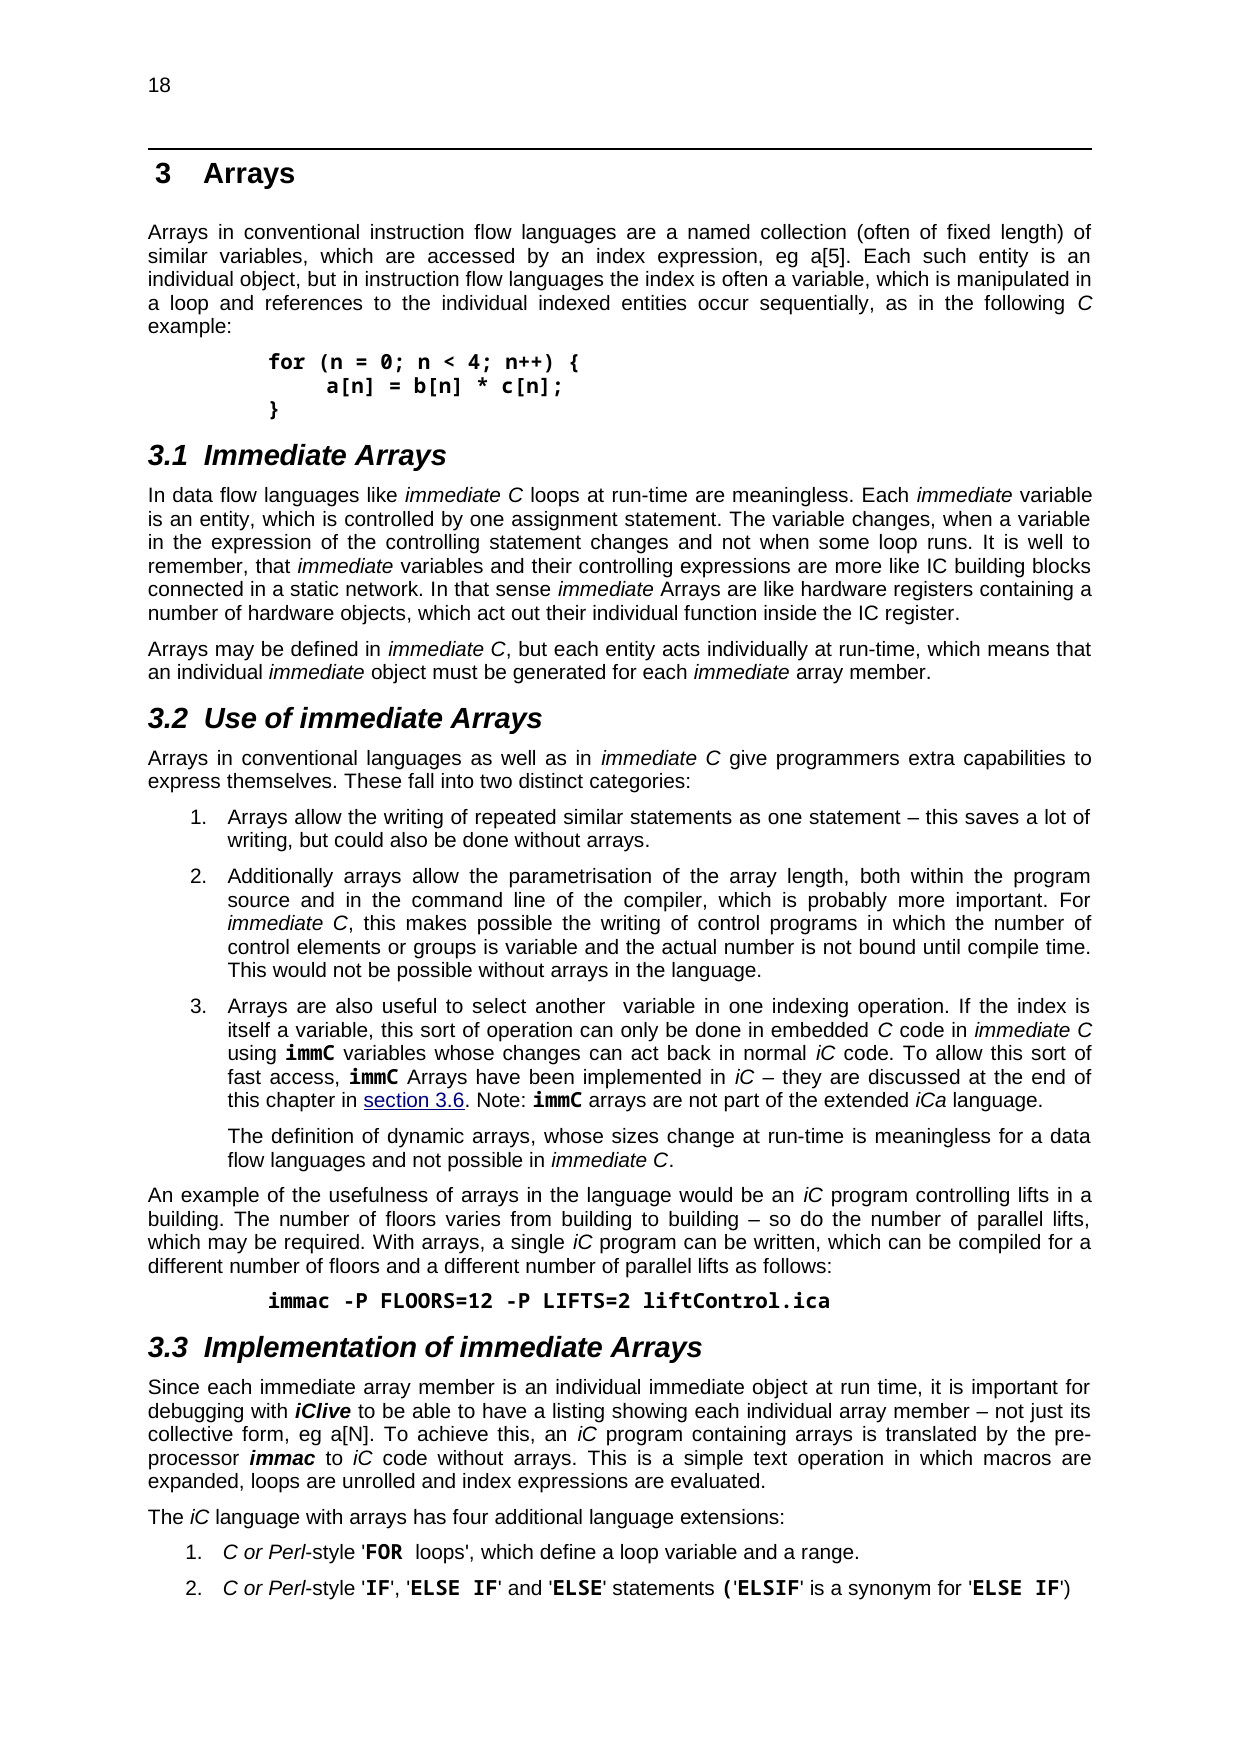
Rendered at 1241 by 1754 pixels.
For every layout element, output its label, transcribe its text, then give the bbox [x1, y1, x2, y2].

list Arrays are also useful to select another variable in one indexing operation. If the index is itself a variable, this sort of operation can only be done in embedded C code in immediate C using immC variables whose changes can act back in normal iC code. To allow this sort of fast access, immC Arrays have been implemented in iC – they are discussed at the end of this chapter in section 3.6. Note: immC arrays are not part of the extended iCa language. [222, 994, 1092, 1113]
text for (n = 0; n < 4; n++) { a[n] = b[n] * c[n]; } [268, 351, 1092, 421]
list C or Perl-style 'IF', 'ELSE IF' and 'ELSE' statements ('ELSIF' is a synonym for 'ELSE IF') [185, 1576, 1092, 1600]
list Arrays allow the writing of repeated similar statements as one statement – this saves a lot of writing, but could also be done without arrays. [222, 805, 1092, 853]
list C or Perl-style 'FOR loops', which define a loop variable and a range. [185, 1541, 1092, 1564]
subtitle Immediate Arrays [148, 439, 1092, 472]
text In data flow languages like immediate C loops at run-time are meaningless. Each immediate variable is an entity, which is controlled by one assignment statement. The variable changes, when a variable in the expression of the controlling statement changes and not when some loop runs. It is well to remember, that immediate variables and their controlling expressions are more like IC building blocks connected in a static network. In that sense immediate Arrays are like hardware registers containing a number of hardware objects, which act out their individual function inside the IC register. [148, 483, 1092, 625]
text An example of the usefulness of arrays in the language would be an iC program controlling lifts in a building. The number of floors varies from building to building – so do the number of parallel lifts, which may be required. With arrays, a single iC program can be written, which can be compiled for a different number of floors and a different number of parallel lifts as follows: [148, 1183, 1092, 1278]
subtitle Implementation of immediate Arrays [148, 1331, 1092, 1364]
text Arrays may be defined in immediate C, but each entity acts individually at run-time, which means that an individual immediate object must be generated for each immediate array member. [148, 637, 1092, 684]
text Arrays in conventional languages as well as in immediate C give programmers extra capabilities to express themselves. These fall into two distinct categories: [148, 746, 1092, 794]
text Since each immediate array member is an individual immediate object at run time, it is important for debugging with iClive to be able to have a listing showing each individual array member – not just its collective form, eg a[N]. To achieve this, an iC program containing arrays is translated by the pre-processor immac to iC code without arrays. This is a simple text operation in which macros are expanded, loops are unrolled and index expressions are evaluated. [148, 1376, 1092, 1494]
text Arrays in conventional instruction flow languages are a named collection (often of fixed length) of similar variables, which are accessed by an index expression, eg a[5]. Each such entity is an individual object, but in instruction flow languages the index is often a variable, which is manipulated in a loop and references to the individual indexed entities occur sequentially, as in the following C example: [148, 221, 1092, 339]
text The iC language with arrays has four additional language extensions: [148, 1506, 1092, 1529]
subtitle Arrays [148, 150, 1092, 197]
text immac -P FLOORS=12 -P LIFTS=2 liftControl.ica [268, 1290, 1092, 1313]
subtitle Use of immediate Arrays [148, 702, 1092, 734]
list Additionally arrays allow the parametrisation of the array length, both within the program source and in the command line of the compiler, which is probably more important. For immediate C, this makes possible the writing of control programs in which the number of control elements or groups is variable and the actual number is not bound until compile time. This would not be possible without arrays in the language. [222, 864, 1092, 983]
list The definition of dynamic arrays, whose sizes change at run-time is meaningless for a data flow languages and not possible in immediate C. [222, 1124, 1092, 1172]
